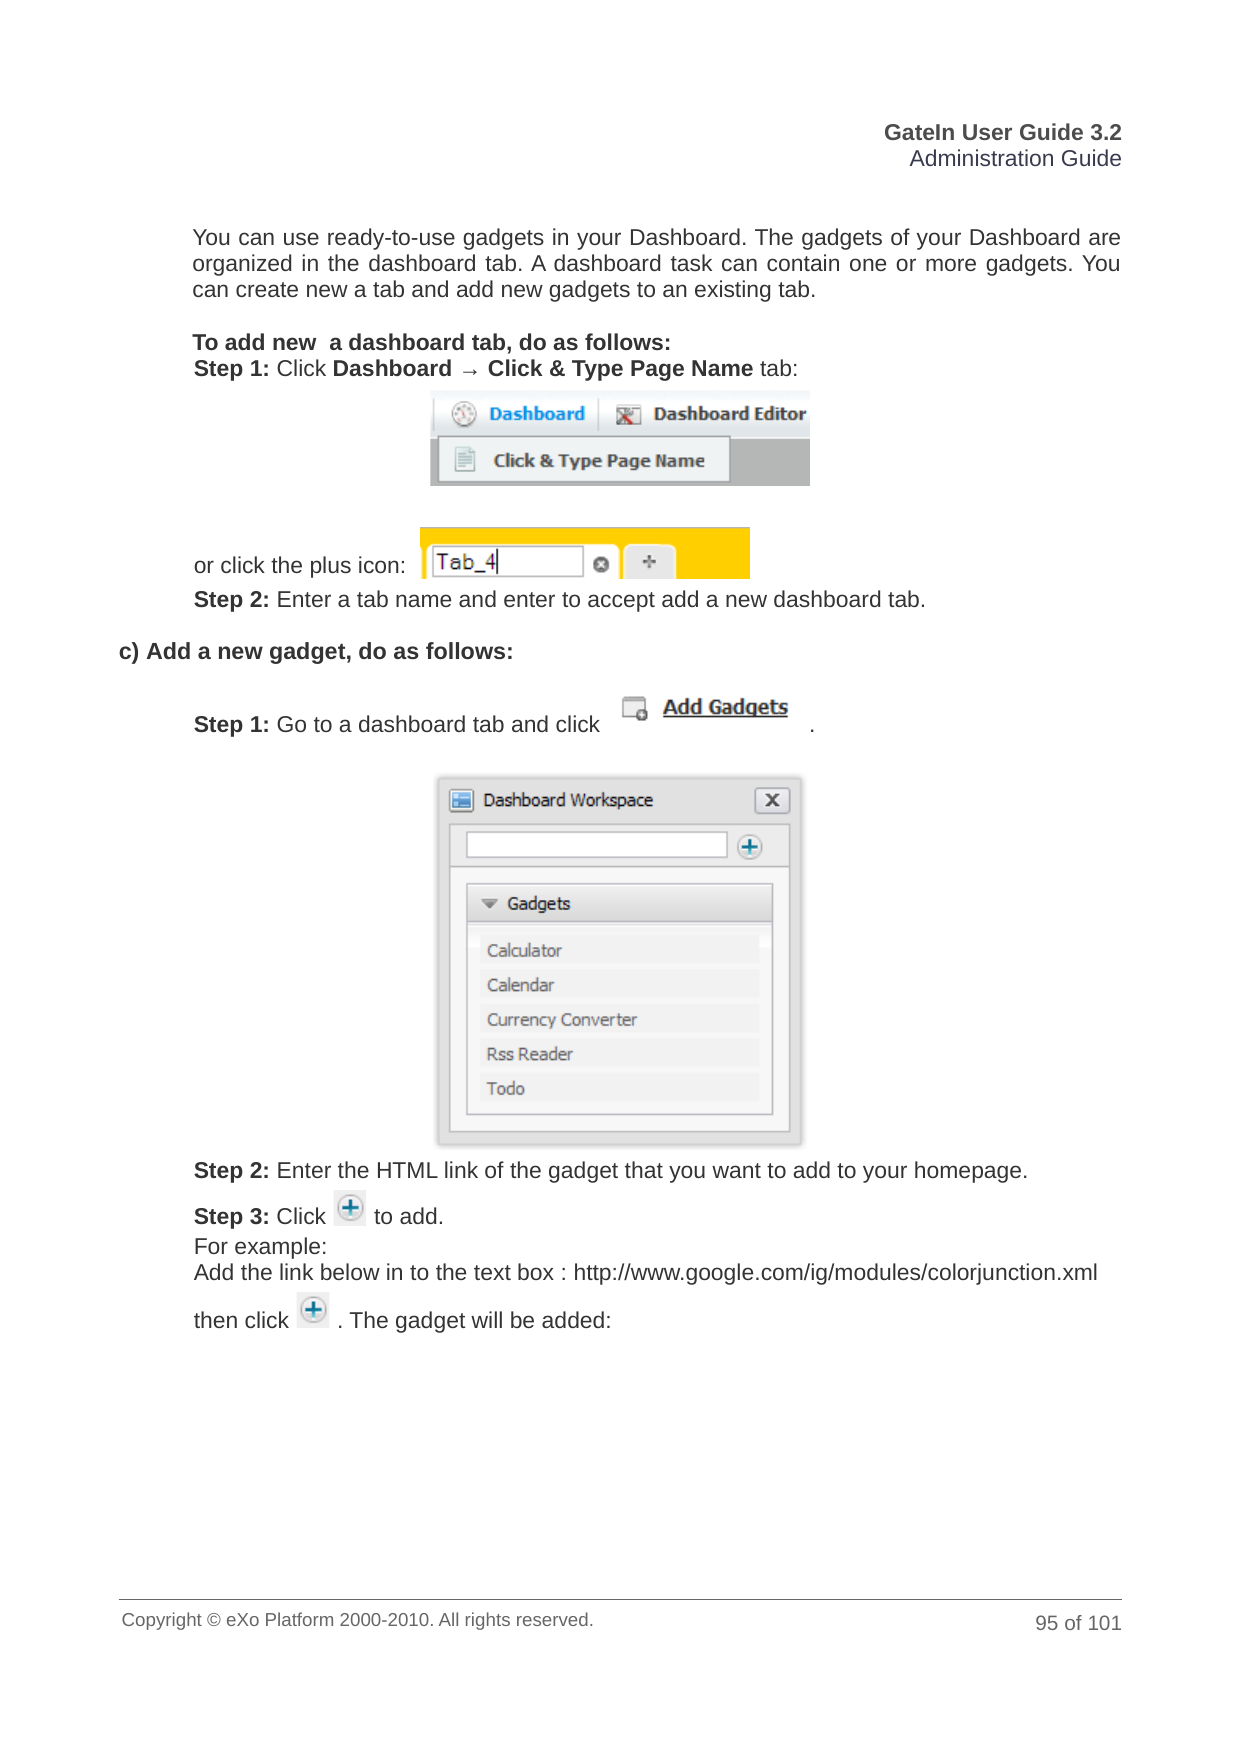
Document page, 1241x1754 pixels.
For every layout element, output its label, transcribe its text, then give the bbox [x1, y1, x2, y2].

picture [430, 389, 810, 486]
picture [432, 772, 808, 1150]
list Step 3: Clickto add. [156, 1183, 1122, 1233]
list Step 1: Go to a dashboard tab and click . [156, 677, 1122, 739]
text To add new a dashboard tab, do as follows: [192, 329, 1122, 355]
list Step 2: Enter a tab name and enter to accept add a new dashboard tab. [156, 586, 1122, 613]
picture [296, 1292, 330, 1328]
list Add the link below in to the text box : http://www.google.com/ig/modules/colorjunction.xml [156, 1259, 1122, 1285]
list or click the plus icon: [156, 520, 1122, 586]
subtitle Add a new gadget, do as follows: [118, 638, 1122, 664]
list For example: [156, 1233, 1122, 1259]
list then click. The gadget will be added: [156, 1285, 1122, 1335]
picture [420, 527, 750, 579]
list Step 2: Enter the HTML link of the gadget that you want to add to your homepage. [156, 1150, 1122, 1183]
list Step 1: Click Dashboard → Click & Type Page Name tab: [156, 355, 1122, 382]
picture [613, 684, 795, 732]
text You can use ready-to-use gadgets in your Dashboard. The gadgets of your Dashboard are organized in the dashboard tab. A dashboard task can contain one or more gadgets. You can create new a tab and add new gadgets to an existing tab. [192, 223, 1122, 303]
picture [333, 1190, 367, 1226]
